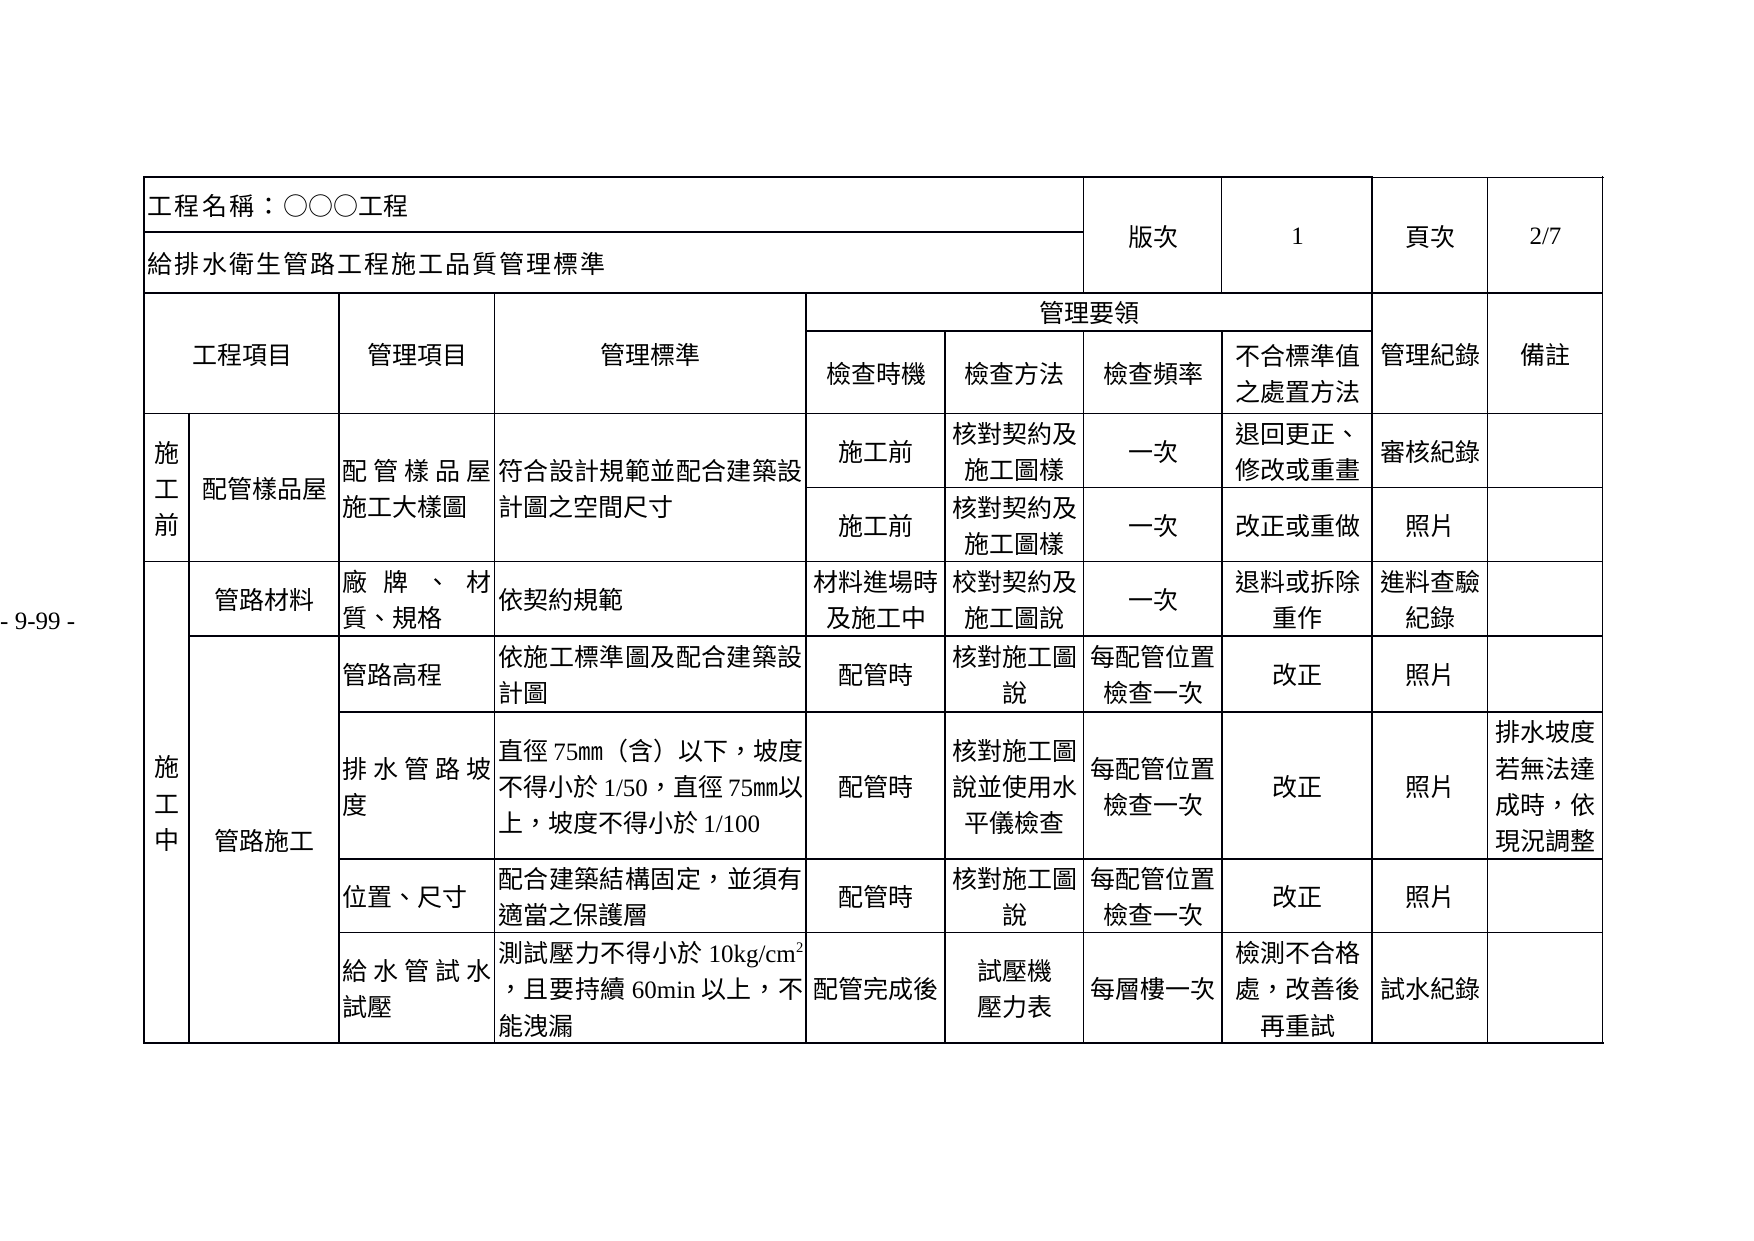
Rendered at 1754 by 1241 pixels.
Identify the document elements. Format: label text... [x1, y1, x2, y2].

table_cell 一次 [1084, 562, 1221, 635]
table_cell 檢查頻率 [1084, 332, 1221, 413]
table_cell 不合標準值 之處置方法 [1223, 332, 1371, 413]
table_cell [1488, 414, 1602, 487]
table_cell 配管時 [807, 637, 944, 711]
table_cell 廠牌、材質、規格 [340, 562, 494, 635]
table_cell [1488, 488, 1602, 561]
table_cell 改正 [1223, 713, 1371, 858]
table_cell 照片 [1373, 860, 1487, 932]
table_cell 直徑75㎜（含）以下，坡度不得小於1/50，直徑75㎜以上，坡度不得小於1/100 [495, 713, 805, 858]
table_header 版次 [1084, 178, 1221, 292]
table_cell [1488, 637, 1602, 711]
table_cell [1488, 933, 1602, 1042]
table_cell 配管時 [807, 860, 944, 932]
table_cell 核對施工圖說 [946, 637, 1083, 711]
table_cell 施工中 [145, 562, 188, 1042]
table_cell 配管樣品屋 [190, 414, 338, 561]
table_cell 排水坡度若無法達成時，依現況調整 [1488, 713, 1602, 858]
table_cell 每配管位置檢查一次 [1084, 637, 1221, 711]
table_cell 試水紀錄 [1373, 933, 1487, 1042]
table_cell 給水管試水試壓 [340, 933, 494, 1042]
table_header 2/7 [1488, 178, 1602, 292]
table_cell 配合建築結構固定，並須有適當之保護層 [495, 860, 805, 932]
table_cell 審核紀錄 [1373, 414, 1487, 487]
table_cell 依契約規範 [495, 562, 805, 635]
table_cell 配管樣品屋施工大樣圖 [340, 414, 494, 561]
table_cell 給排水衛生管路工程施工品質管理標準 [145, 233, 1083, 292]
table_cell 改正或重做 [1223, 488, 1371, 561]
table_cell 施工前 [807, 414, 944, 487]
table_cell 工程項目 [145, 294, 338, 413]
table_cell 核對契約及施工圖樣 [946, 488, 1083, 561]
table_cell 每配管位置檢查一次 [1084, 860, 1221, 932]
table_cell 配管時 [807, 713, 944, 858]
table_cell 管路材料 [190, 562, 338, 635]
table_cell 每層樓一次 [1084, 933, 1221, 1042]
table_cell 符合設計規範並配合建築設計圖之空間尺寸 [495, 414, 805, 561]
table_header 頁次 [1373, 178, 1487, 292]
table_cell 排水管路坡度 [340, 713, 494, 858]
table_cell 改正 [1223, 637, 1371, 711]
table_header 工程名稱：○○○工程 [145, 178, 1083, 231]
table_cell 施工前 [145, 414, 188, 561]
table_cell 每配管位置檢查一次 [1084, 713, 1221, 858]
table_cell 檢查方法 [946, 332, 1083, 413]
table_cell 配管完成後 [807, 933, 944, 1042]
table_cell 照片 [1373, 637, 1487, 711]
table_cell [1488, 860, 1602, 932]
table_cell 核對施工圖說 [946, 860, 1083, 932]
table_cell [1488, 562, 1602, 635]
table_cell 材料進場時及施工中 [807, 562, 944, 635]
table_header 1 [1222, 178, 1371, 292]
table_cell 管理項目 [340, 294, 494, 413]
table_cell 施工前 [807, 488, 944, 561]
table_cell 備註 [1488, 294, 1602, 413]
table_cell 進料查驗紀錄 [1373, 562, 1487, 635]
table_cell 校對契約及施工圖說 [946, 562, 1083, 635]
table_cell 管理紀錄 [1373, 294, 1487, 413]
table_cell 核對施工圖說並使用水平儀檢查 [946, 713, 1083, 858]
table_cell 位置、尺寸 [340, 860, 494, 932]
table_cell 管路高程 [340, 637, 494, 711]
table_cell 檢查時機 [807, 332, 944, 413]
table_cell 測試壓力不得小於10kg/cm2 ，且要持續60min以上，不能洩漏 [495, 933, 805, 1042]
table_cell 一次 [1084, 488, 1221, 561]
table_cell 管理標準 [495, 294, 805, 413]
table_cell 照片 [1373, 488, 1487, 561]
table_cell 退料或拆除重作 [1223, 562, 1371, 635]
table_cell 管理要領 [807, 294, 1371, 330]
table_cell 照片 [1373, 713, 1487, 858]
table_cell 管路施工 [190, 637, 338, 1042]
table_cell 依施工標準圖及配合建築設計圖 [495, 637, 805, 711]
table_cell 退回更正、修改或重畫 [1223, 414, 1371, 487]
table_cell 核對契約及施工圖樣 [946, 414, 1083, 487]
table_cell 試壓機 壓力表 [946, 933, 1083, 1042]
table_cell 改正 [1223, 860, 1371, 932]
table_cell 檢測不合格處，改善後再重試 [1223, 933, 1371, 1042]
table_cell 一次 [1084, 414, 1221, 487]
